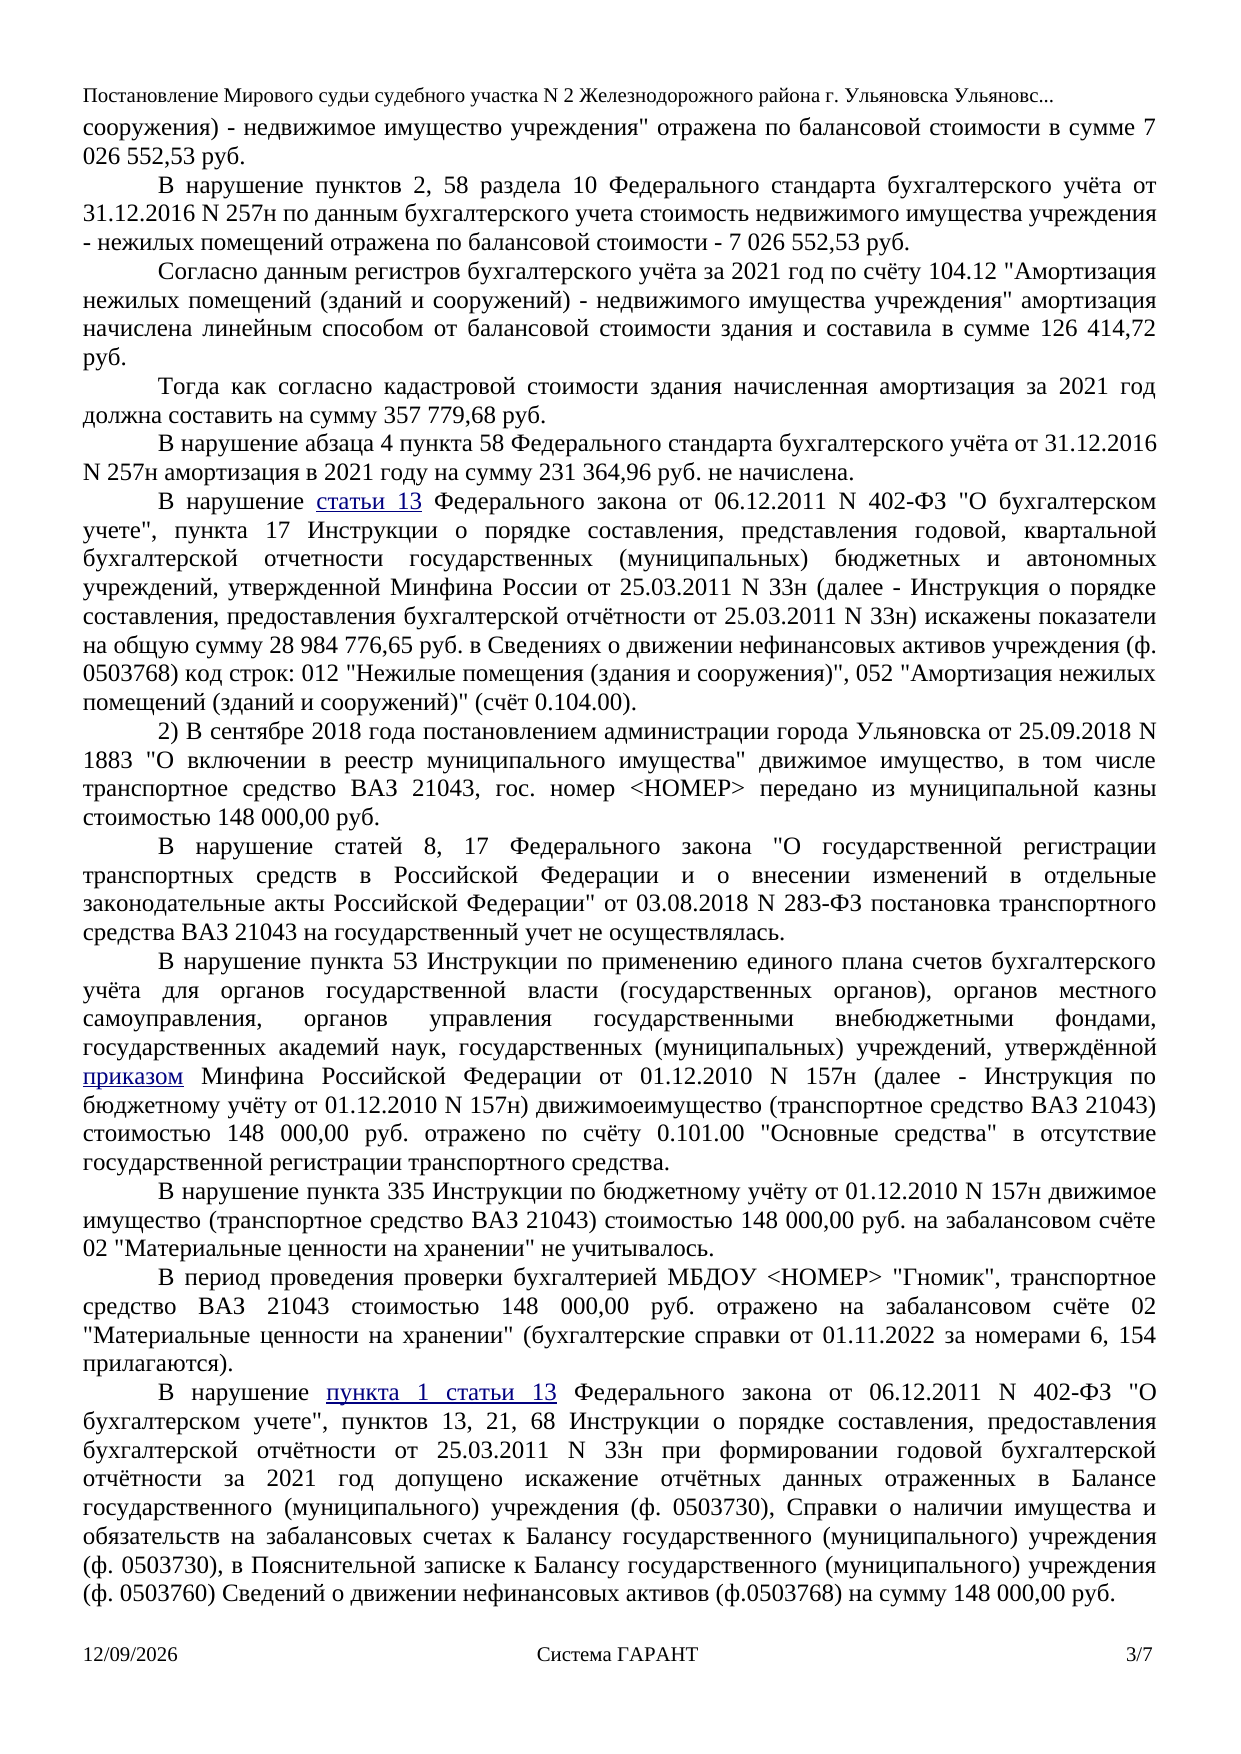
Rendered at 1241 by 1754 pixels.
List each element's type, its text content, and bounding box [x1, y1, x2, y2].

text Тогда как согласно кадастровой стоимости здания начисленная амортизация за 2021 год должна составить на сумму 357 779,68 руб. [83, 371, 1157, 428]
text 2) В сентябре 2018 года постановлением администрации города Ульяновска от 25.09.2018 N 1883 "О включении в реестр муниципального имущества" движимое имущество, в том числе транспортное средство ВАЗ 21043, гос. номер <НОМЕР> передано из муниципальной казны стоимостью 148 000,00 руб. [83, 716, 1157, 831]
text Согласно данным регистров бухгалтерского учёта за 2021 год по счёту 104.12 "Амортизация нежилых помещений (зданий и сооружений) - недвижимого имущества учреждения" амортизация начислена линейным способом от балансовой стоимости здания и составила в сумме 126 414,72 руб. [83, 256, 1157, 371]
text В нарушение статьи 13 Федерального закона от 06.12.2011 N 402-ФЗ "О бухгалтерском учете", пункта 17 Инструкции о порядке составления, представления годовой, квартальной бухгалтерской отчетности государственных (муниципальных) бюджетных и автономных учреждений, утвержденной Минфина России от 25.03.2011 N 33н (далее - Инструкция о порядке составления, предоставления бухгалтерской отчётности от 25.03.2011 N 33н) искажены показатели на общую сумму 28 984 776,65 руб. в Сведениях о движении нефинансовых активов учреждения (ф. 0503768) код строк: 012 "Нежилые помещения (здания и сооружения)", 052 "Амортизация нежилых помещений (зданий и сооружений)" (счёт 0.104.00). [83, 486, 1157, 716]
text В нарушение пункта 53 Инструкции по применению единого плана счетов бухгалтерского учёта для органов государственной власти (государственных органов), органов местного самоуправления, органов управления государственными внебюджетными фондами, государственных академий наук, государственных (муниципальных) учреждений, утверждённой приказом Минфина Российской Федерации от 01.12.2010 N 157н (далее - Инструкция по бюджетному учёту от 01.12.2010 N 157н) движимоеимущество (транспортное средство ВАЗ 21043) стоимостью 148 000,00 руб. отражено по счёту 0.101.00 "Основные средства" в отсутствие государственной регистрации транспортного средства. [83, 946, 1157, 1176]
text В нарушение пунктов 2, 58 раздела 10 Федерального стандарта бухгалтерского учёта от 31.12.2016 N 257н по данным бухгалтерского учета стоимость недвижимого имущества учреждения - нежилых помещений отражена по балансовой стоимости - 7 026 552,53 руб. [83, 170, 1157, 256]
text В нарушение абзаца 4 пункта 58 Федерального стандарта бухгалтерского учёта от 31.12.2016 N 257н амортизация в 2021 году на сумму 231 364,96 руб. не начислена. [83, 428, 1157, 486]
text сооружения) - недвижимое имущество учреждения" отражена по балансовой стоимости в сумме 7 026 552,53 руб. [83, 112, 1157, 170]
text В нарушение статей 8, 17 Федерального закона "О государственной регистрации транспортных средств в Российской Федерации и о внесении изменений в отдельные законодательные акты Российской Федерации" от 03.08.2018 N 283-ФЗ постановка транспортного средства ВАЗ 21043 на государственный учет не осуществлялась. [83, 831, 1157, 946]
text В нарушение пункта 1 статьи 13 Федерального закона от 06.12.2011 N 402-ФЗ "О бухгалтерском учете", пунктов 13, 21, 68 Инструкции о порядке составления, предоставления бухгалтерской отчётности от 25.03.2011 N 33н при формировании годовой бухгалтерской отчётности за 2021 год допущено искажение отчётных данных отраженных в Балансе государственного (муниципального) учреждения (ф. 0503730), Справки о наличии имущества и обязательств на забалансовых счетах к Балансу государственного (муниципального) учреждения (ф. 0503730), в Пояснительной записке к Балансу государственного (муниципального) учреждения (ф. 0503760) Сведений о движении нефинансовых активов (ф.0503768) на сумму 148 000,00 руб. [83, 1377, 1157, 1607]
text В период проведения проверки бухгалтерией МБДОУ <НОМЕР> "Гномик", транспортное средство ВАЗ 21043 стоимостью 148 000,00 руб. отражено на забалансовом счёте 02 "Материальные ценности на хранении" (бухгалтерские справки от 01.11.2022 за номерами 6, 154 прилагаются). [83, 1262, 1157, 1377]
text В нарушение пункта 335 Инструкции по бюджетному учёту от 01.12.2010 N 157н движимое имущество (транспортное средство ВАЗ 21043) стоимостью 148 000,00 руб. на забалансовом счёте 02 "Материальные ценности на хранении" не учитывалось. [83, 1176, 1157, 1262]
